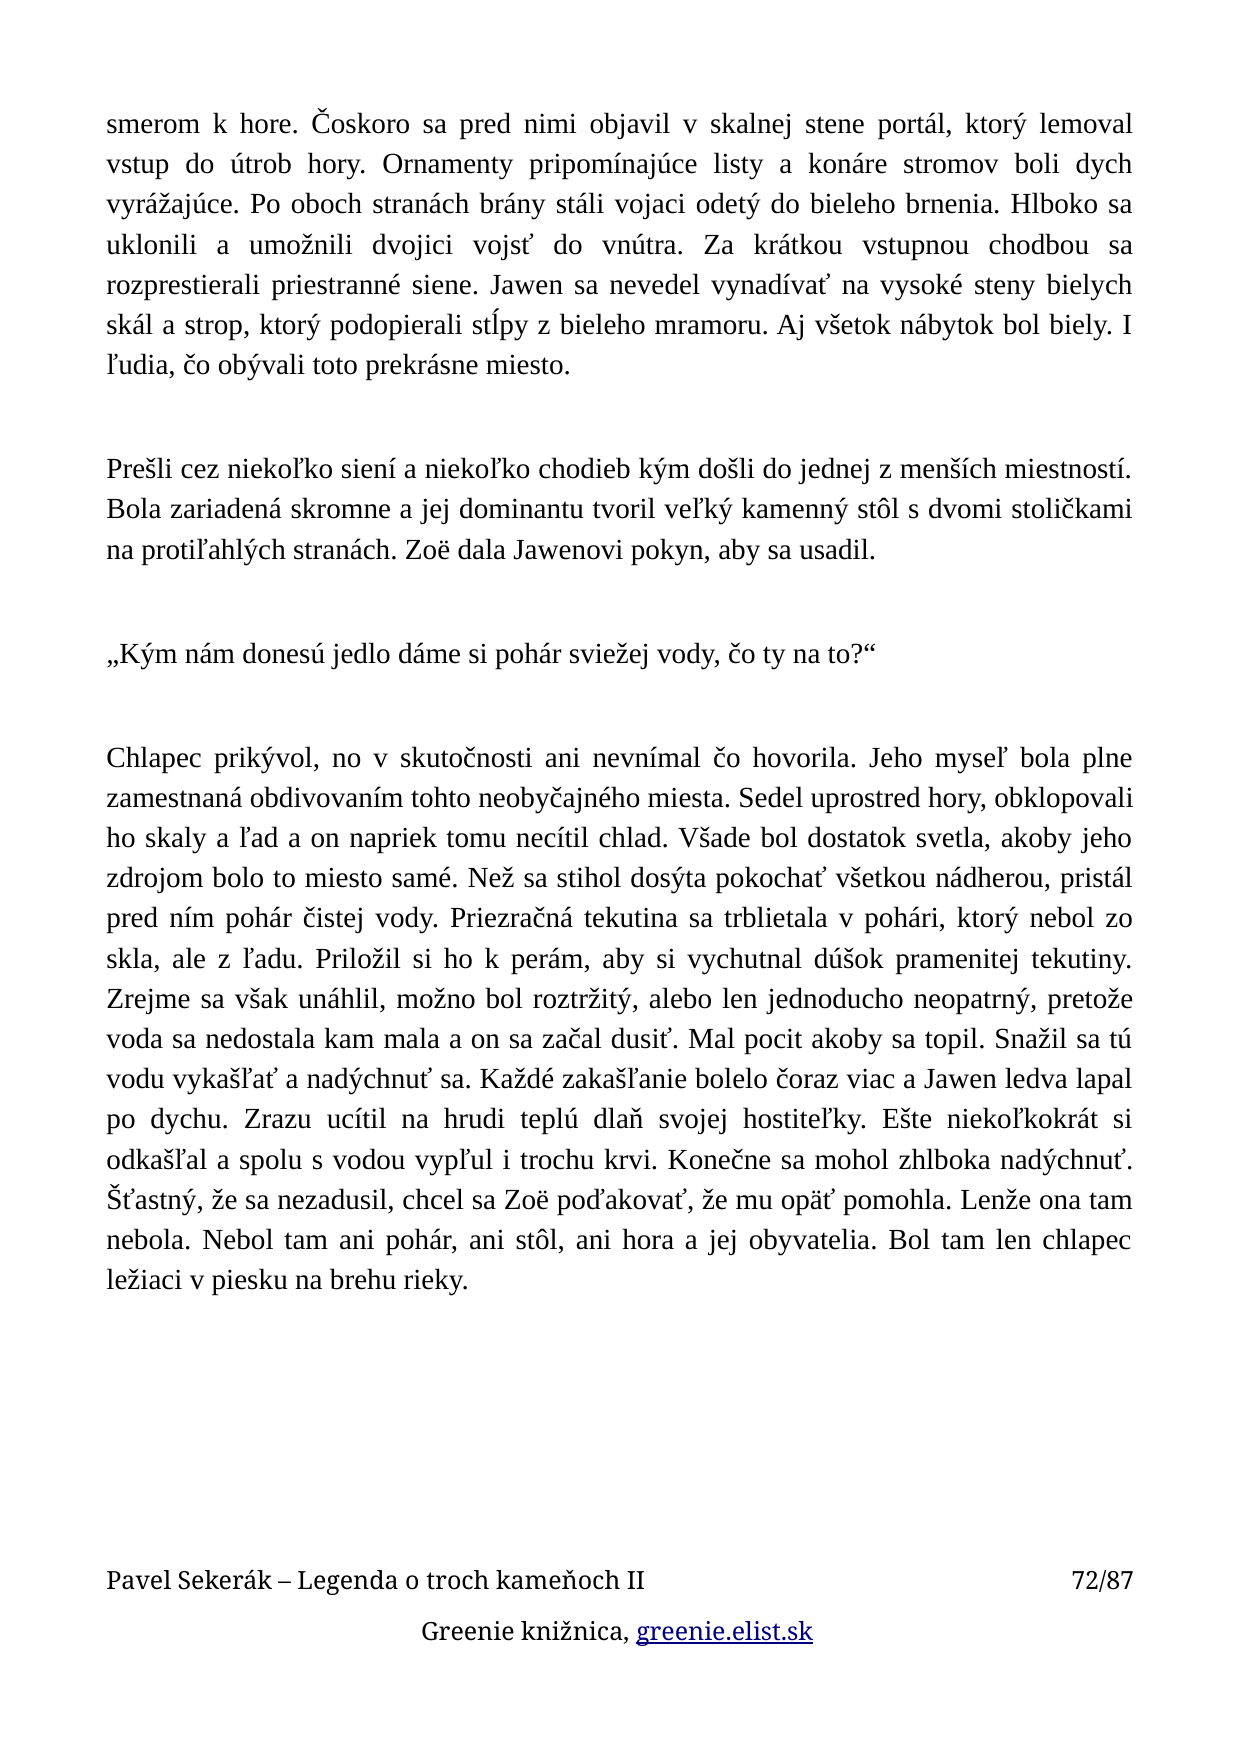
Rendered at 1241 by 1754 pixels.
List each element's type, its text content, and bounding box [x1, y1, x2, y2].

text smerom k hore. Čoskoro sa pred nimi objavil v skalnej stene portál, ktorý lemoval vstup do útrob hory. Ornamenty pripomínajúce listy a konáre stromov boli dych vyrážajúce. Po oboch stranách brány stáli vojaci odetý do bieleho brnenia. Hlboko sa uklonili a umožnili dvojici vojsť do vnútra. Za krátkou vstupnou chodbou sa rozprestierali priestranné siene. Jawen sa nevedel vynadívať na vysoké steny bielych skál a strop, ktorý podopierali stĺpy z bieleho mramoru. Aj všetok nábytok bol biely. I ľudia, čo obývali toto prekrásne miesto. [106, 106, 1134, 381]
text „Kým nám donesú jedlo dáme si pohár sviežej vody, čo ty na to?“ [106, 636, 1134, 669]
text Chlapec prikývol, no v skutočnosti ani nevnímal čo hovorila. Jeho myseľ bola plne zamestnaná obdivovaním tohto neobyčajného miesta. Sedel uprostred hory, obklopovali ho skaly a ľad a on napriek tomu necítil chlad. Všade bol dostatok svetla, akoby jeho zdrojom bolo to miesto samé. Než sa stihol dosýta pokochať všetkou nádherou, pristál pred ním pohár čistej vody. Priezračná tekutina sa trblietala v pohári, ktorý nebol zo skla, ale z ľadu. Priložil si ho k perám, aby si vychutnal dúšok pramenitej tekutiny. Zrejme sa však unáhlil, možno bol roztržitý, alebo len jednoducho neopatrný, pretože voda sa nedostala kam mala a on sa začal dusiť. Mal pocit akoby sa topil. Snažil sa tú vodu vykašľať a nadýchnuť sa. Každé zakašľanie bolelo čoraz viac a Jawen ledva lapal po dychu. Zrazu ucítil na hrudi teplú dlaň svojej hostiteľky. Ešte niekoľkokrát si odkašľal a spolu s vodou vypľul i trochu krvi. Konečne sa mohol zhlboka nadýchnuť. Šťastný, že sa nezadusil, chcel sa Zoë poďakovať, že mu opäť pomohla. Lenže ona tam nebola. Nebol tam ani pohár, ani stôl, ani hora a jej obyvatelia. Bol tam len chlapec ležiaci v piesku na brehu rieky. [106, 740, 1134, 1296]
text Prešli cez niekoľko siení a niekoľko chodieb kým došli do jednej z menších miestností. Bola zariadená skromne a jej dominantu tvoril veľký kamenný stôl s dvomi stoličkami na protiľahlých stranách. Zoë dala Jawenovi pokyn, aby sa usadil. [106, 451, 1134, 565]
